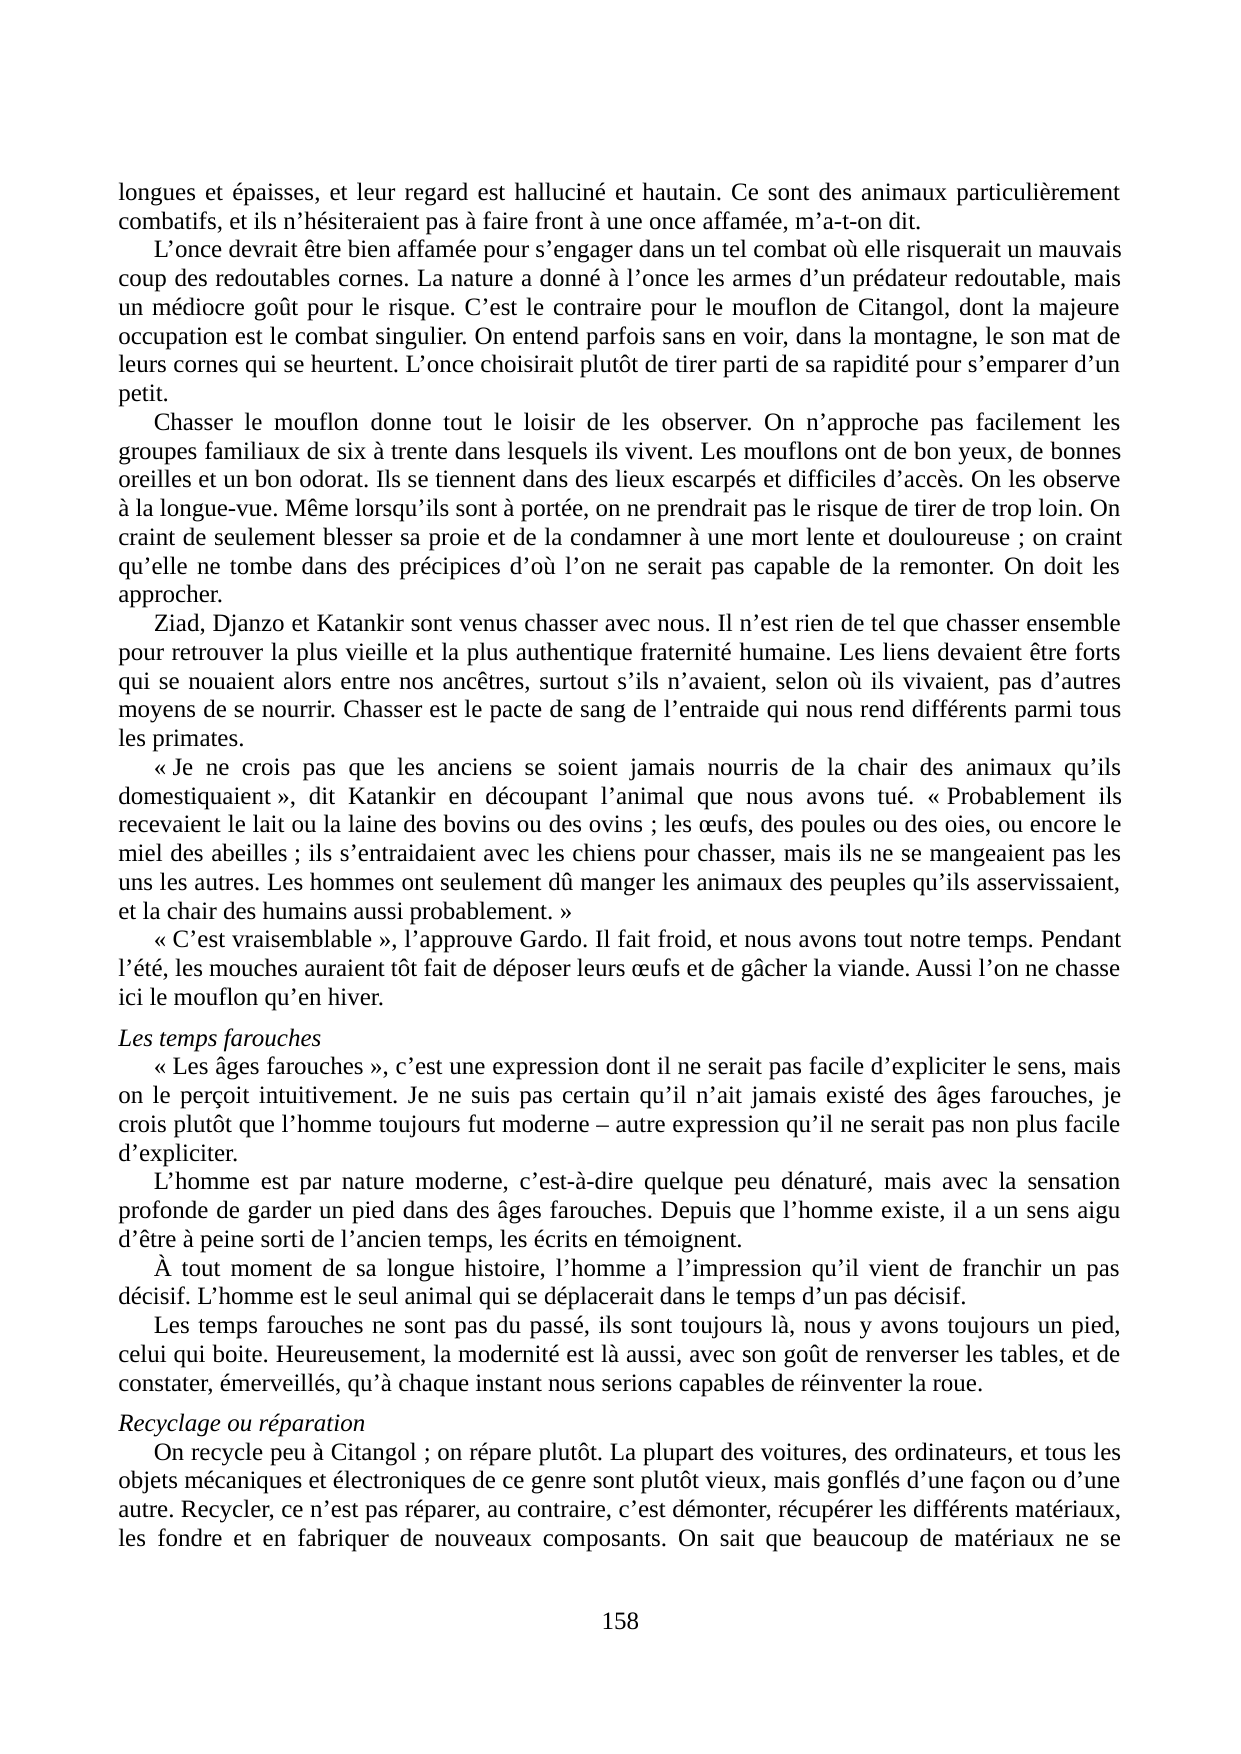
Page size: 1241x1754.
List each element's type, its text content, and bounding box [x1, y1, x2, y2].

text « C’est vraisemblable », l’approuve Gardo. Il fait froid, et nous avons tout notre temps. Pendant l’été, les mouches auraient tôt fait de déposer leurs œufs et de gâcher la viande. Aussi l’on ne chasse ici le mouflon qu’en hiver. [118, 924, 1122, 1011]
text « Les âges farouches », c’est une expression dont il ne serait pas facile d’expliciter le sens, mais on le perçoit intuitivement. Je ne suis pas certain qu’il n’ait jamais existé des âges farouches, je crois plutôt que l’homme toujours fut moderne – autre expression qu’il ne serait pas non plus facile d’expliciter. [118, 1051, 1122, 1166]
text Les temps farouches ne sont pas du passé, ils sont toujours là, nous y avons toujours un pied, celui qui boite. Heureusement, la modernité est là aussi, avec son goût de renverser les tables, et de constater, émerveillés, qu’à chaque instant nous serions capables de réinventer la roue. [118, 1310, 1122, 1396]
text Ziad, Djanzo et Katankir sont venus chasser avec nous. Il n’est rien de tel que chasser ensemble pour retrouver la plus vieille et la plus authentique fraternité humaine. Les liens devaient être forts qui se nouaient alors entre nos ancêtres, surtout s’ils n’avaient, selon où ils vivaient, pas d’autres moyens de se nourrir. Chasser est le pacte de sang de l’entraide qui nous rend différents parmi tous les primates. [118, 608, 1122, 752]
text On recycle peu à Citangol ; on répare plutôt. La plupart des voitures, des ordinateurs, et tous les objets mécaniques et électroniques de ce genre sont plutôt vieux, mais gonflés d’une façon ou d’une autre. Recycler, ce n’est pas réparer, au contraire, c’est démonter, récupérer les différents matériaux, les fondre et en fabriquer de nouveaux composants. On sait que beaucoup de matériaux ne se [118, 1437, 1122, 1552]
text L’homme est par nature moderne, c’est-à-dire quelque peu dénaturé, mais avec la sensation profonde de garder un pied dans des âges farouches. Depuis que l’homme existe, il a un sens aigu d’être à peine sorti de l’ancien temps, les écrits en témoignent. [118, 1166, 1122, 1253]
text « Je ne crois pas que les anciens se soient jamais nourris de la chair des animaux qu’ils domestiquaient », dit Katankir en découpant l’animal que nous avons tué. « Probablement ils recevaient le lait ou la laine des bovins ou des ovins ; les œufs, des poules ou des oies, ou encore le miel des abeilles ; ils s’entraidaient avec les chiens pour chasser, mais ils ne se mangeaient pas les uns les autres. Les hommes ont seulement dû manger les animaux des peuples qu’ils asservissaient, et la chair des humains aussi probablement. » [118, 752, 1122, 924]
text À tout moment de sa longue histoire, l’homme a l’impression qu’il vient de franchir un pas décisif. L’homme est le seul animal qui se déplacerait dans le temps d’un pas décisif. [118, 1253, 1122, 1310]
text L’once devrait être bien affamée pour s’engager dans un tel combat où elle risquerait un mauvais coup des redoutables cornes. La nature a donné à l’once les armes d’un prédateur redoutable, mais un médiocre goût pour le risque. C’est le contraire pour le mouflon de Citangol, dont la majeure occupation est le combat singulier. On entend parfois sans en voir, dans la montagne, le son mat de leurs cornes qui se heurtent. L’once choisirait plutôt de tirer parti de sa rapidité pour s’emparer d’un petit. [118, 234, 1122, 407]
subtitle Les temps farouches [118, 1023, 1122, 1051]
subtitle Recyclage ou réparation [118, 1408, 1122, 1437]
text longues et épaisses, et leur regard est halluciné et hautain. Ce sont des animaux particulièrement combatifs, et ils n’hésiteraient pas à faire front à une once affamée, m’a-t-on dit. [118, 177, 1122, 234]
text Chasser le mouflon donne tout le loisir de les observer. On n’approche pas facilement les groupes familiaux de six à trente dans lesquels ils vivent. Les mouflons ont de bon yeux, de bonnes oreilles et un bon odorat. Ils se tiennent dans des lieux escarpés et difficiles d’accès. On les observe à la longue-vue. Même lorsqu’ils sont à portée, on ne prendrait pas le risque de tirer de trop loin. On craint de seulement blesser sa proie et de la condamner à une mort lente et douloureuse ; on craint qu’elle ne tombe dans des précipices d’où l’on ne serait pas capable de la remonter. On doit les approcher. [118, 407, 1122, 608]
